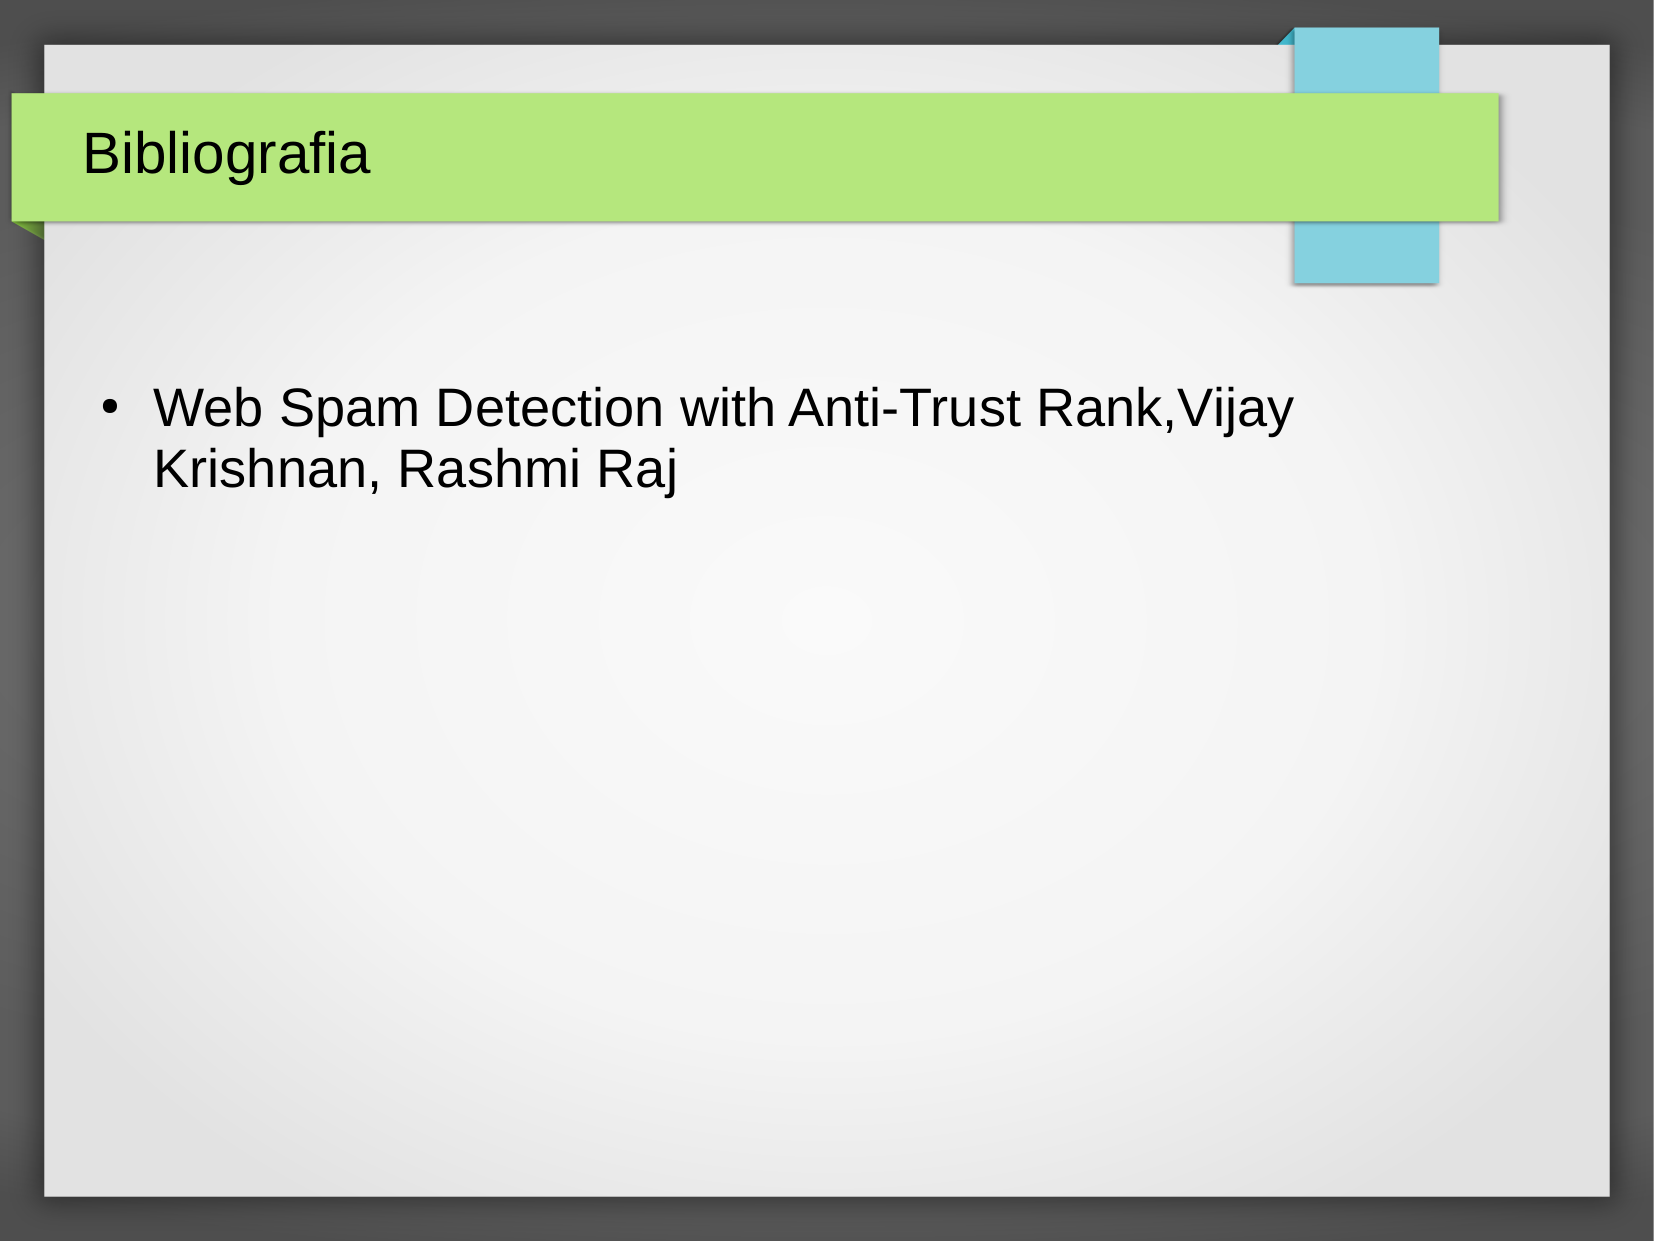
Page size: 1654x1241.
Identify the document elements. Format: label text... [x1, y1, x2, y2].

title Bibliografia [82, 94, 1477, 213]
list Web Spam Detection with Anti-Trust Rank,Vijay Krishnan, Rashmi Raj [82, 377, 1489, 1111]
picture [0, 0, 1654, 1241]
